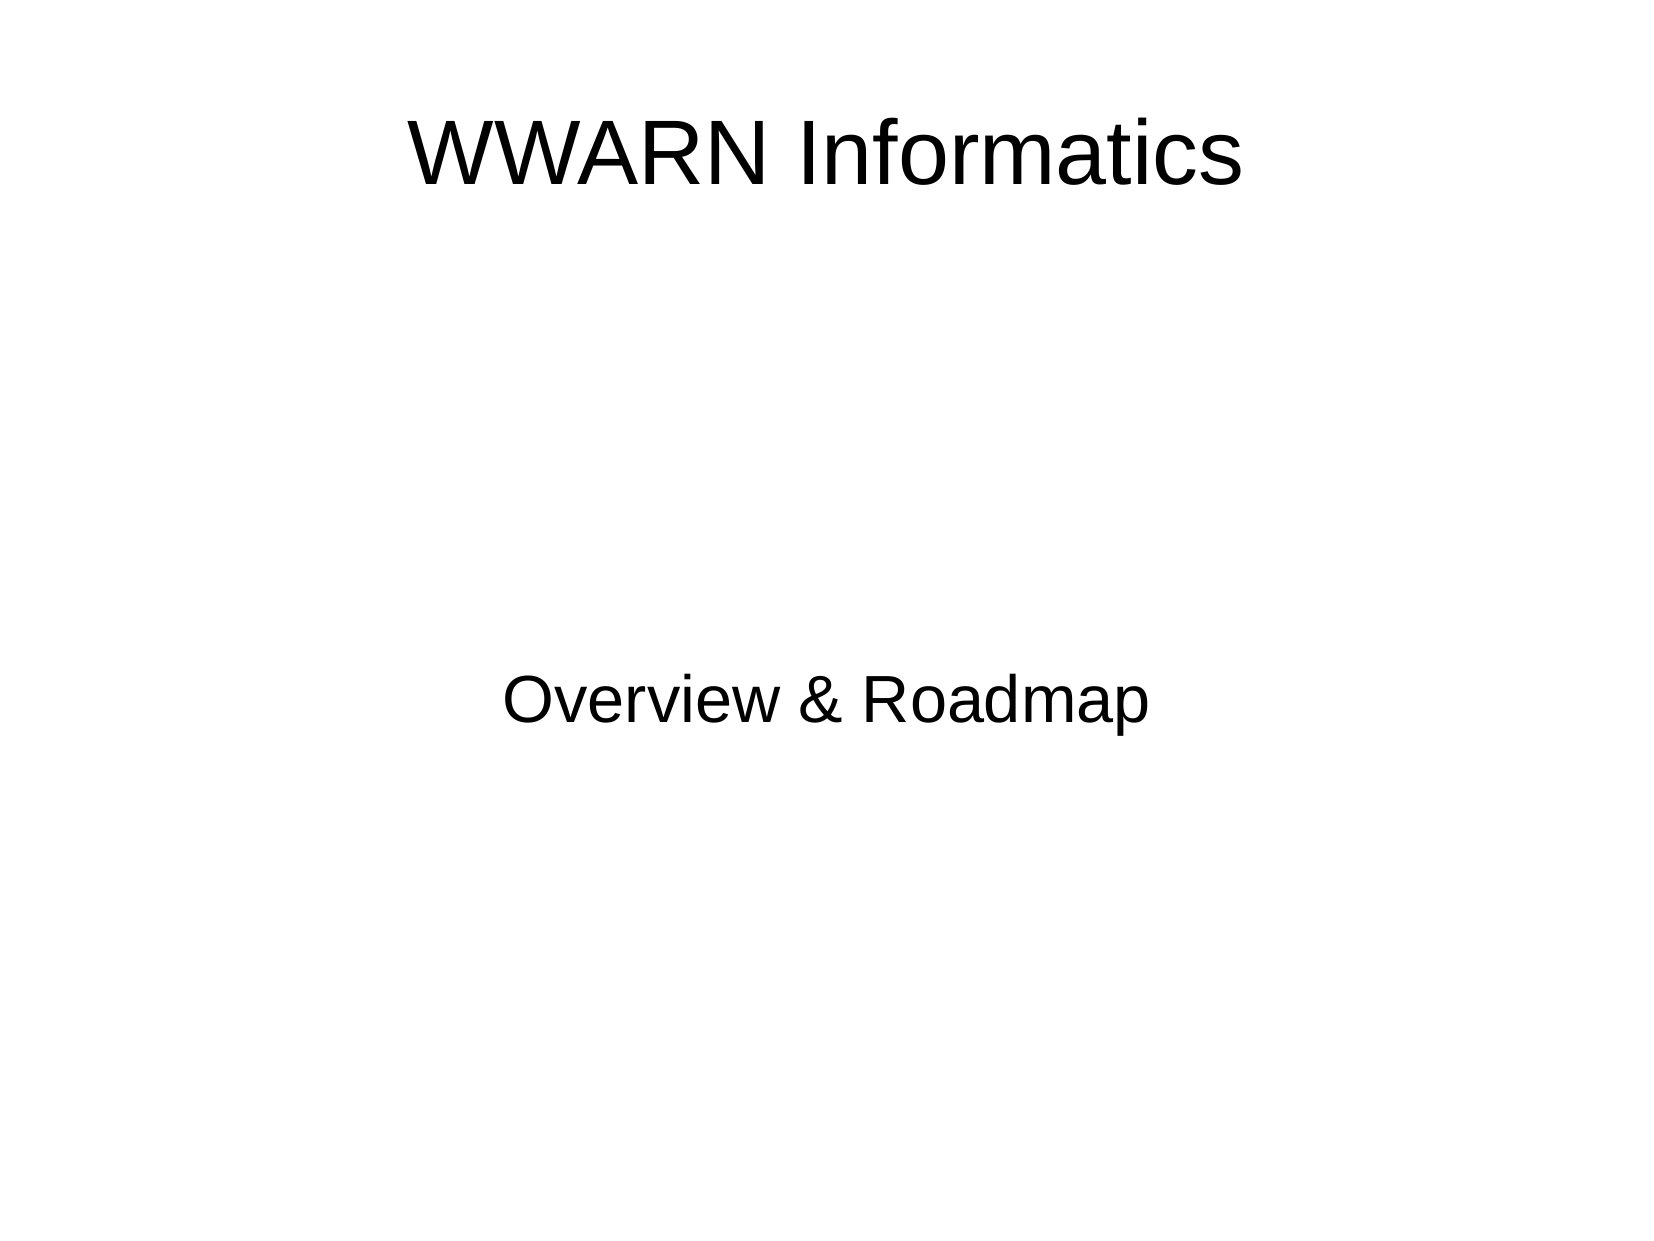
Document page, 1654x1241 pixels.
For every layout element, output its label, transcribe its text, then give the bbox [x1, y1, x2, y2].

title WWARN Informatics [82, 56, 1571, 250]
subtitle Overview & Roadmap [82, 297, 1571, 1102]
